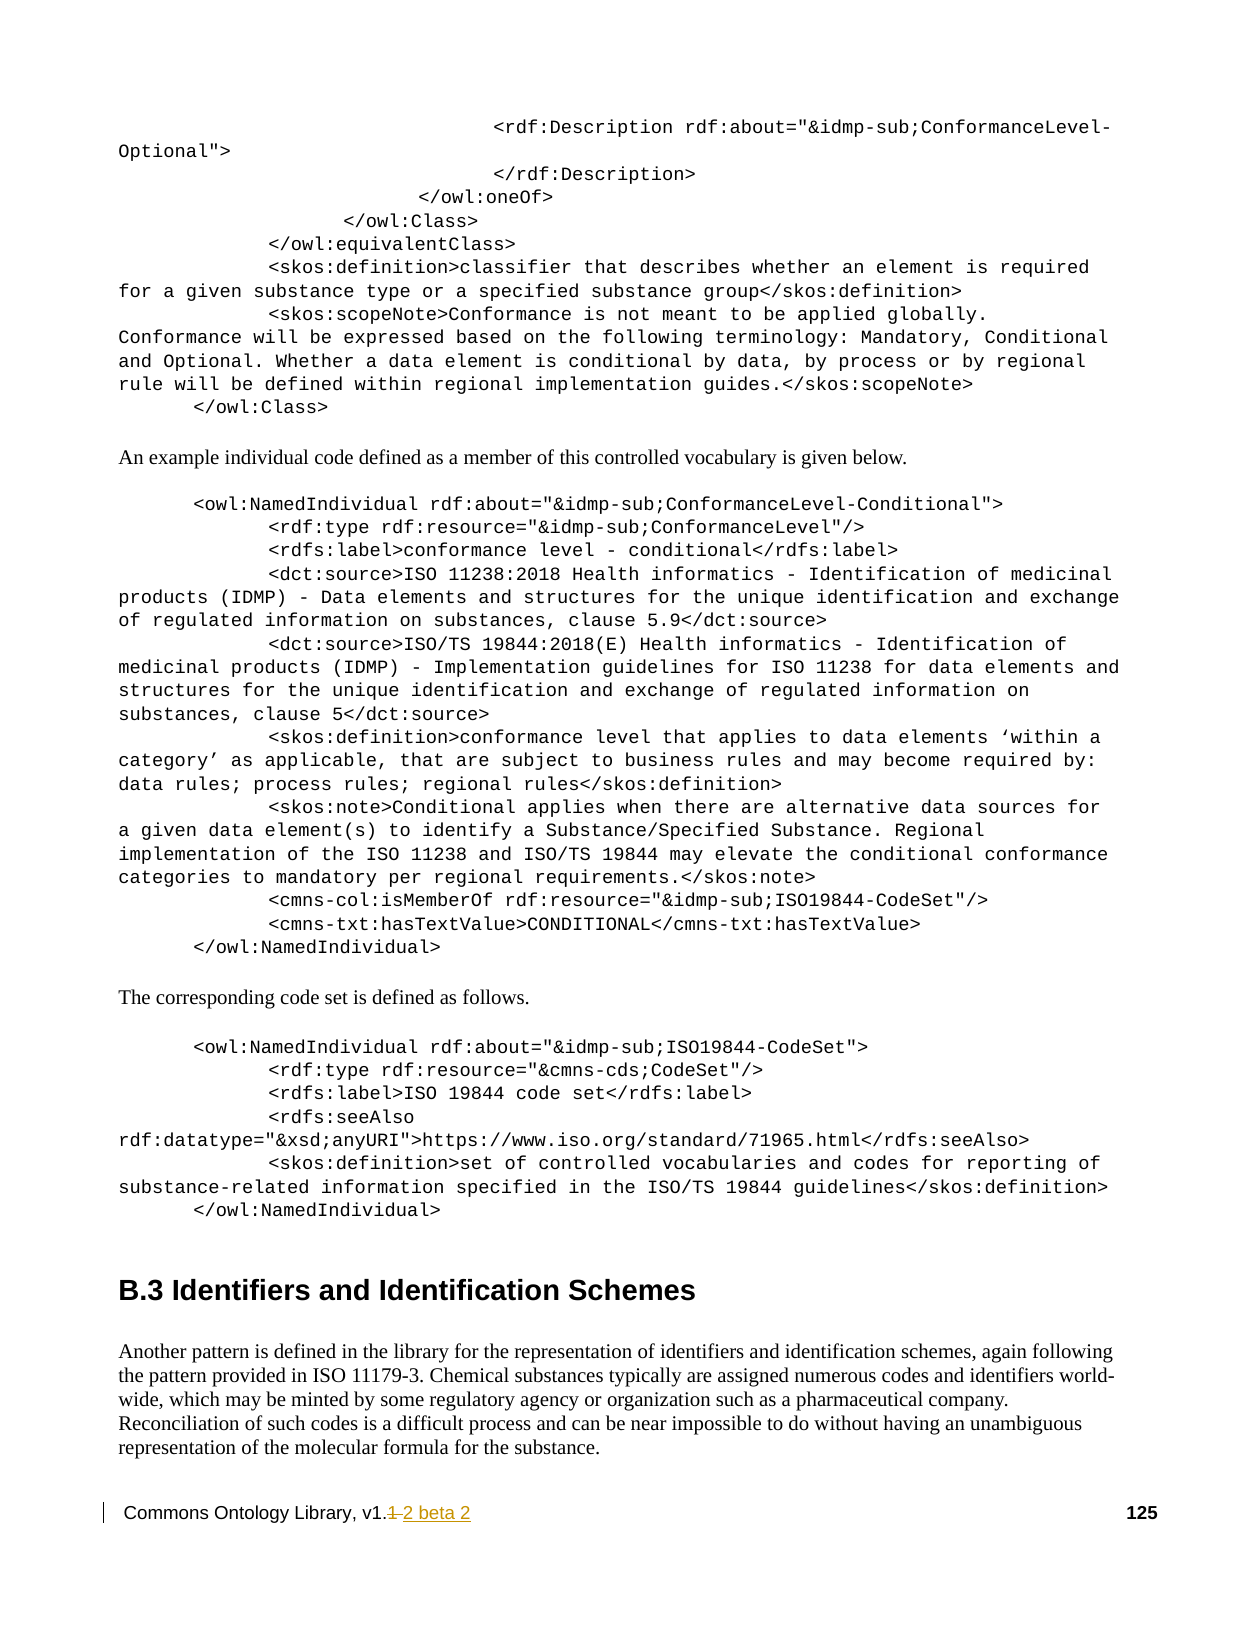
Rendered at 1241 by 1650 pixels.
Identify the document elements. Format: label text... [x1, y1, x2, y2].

text <cmns-col:isMemberOf rdf:resource="&idmp-sub;ISO19844-CodeSet"/> [118, 891, 1122, 912]
text </owl:NamedIndividual> [118, 938, 1122, 959]
text The corresponding code set is defined as follows. [118, 984, 1122, 1009]
text <skos:definition>conformance level that applies to data elements ‘within a category’ as applicable, that are subject to business rules and may become required by: data rules; process rules; regional rules</skos:definition> [118, 728, 1122, 796]
text <rdfs:label>ISO 19844 code set</rdfs:label> [118, 1084, 1122, 1105]
text <skos:note>Conditional applies when there are alternative data sources for a given data element(s) to identify a Substance/Specified Substance. Regional implementation of the ISO 11238 and ISO/TS 19844 may elevate the conditional conformance categories to mandatory per regional requirements.</skos:note> [118, 798, 1122, 889]
text <rdf:Description rdf:about="&idmp-sub;ConformanceLevel-Optional"> [118, 118, 1122, 163]
text </owl:Class> [118, 398, 1122, 419]
text </rdf:Description> [118, 165, 1122, 186]
text <owl:NamedIndividual rdf:about="&idmp-sub;ISO19844-CodeSet"> [118, 1037, 1122, 1059]
text An example individual code defined as a member of this controlled vocabulary is given below. [118, 445, 1122, 469]
text <dct:source>ISO/TS 19844:2018(E) Health informatics - Identification of medicinal products (IDMP) - Implementation guidelines for ISO 11238 for data elements and structures for the unique identification and exchange of regulated information on substances, clause 5</dct:source> [118, 634, 1122, 726]
text </owl:equivalentClass> [118, 235, 1122, 256]
text <owl:NamedIndividual rdf:about="&idmp-sub;ConformanceLevel-Conditional"> [118, 494, 1122, 516]
text <rdf:type rdf:resource="&idmp-sub;ConformanceLevel"/> [118, 518, 1122, 539]
text <dct:source>ISO 11238:2018 Health informatics - Identification of medicinal products (IDMP) - Data elements and structures for the unique identification and exchange of regulated information on substances, clause 5.9</dct:source> [118, 564, 1122, 632]
text <rdfs:seeAlso rdf:datatype="&xsd;anyURI">https://www.iso.org/standard/71965.html</rdfs:seeAlso> [118, 1107, 1122, 1152]
text <rdf:type rdf:resource="&cmns-cds;CodeSet"/> [118, 1061, 1122, 1082]
text Another pattern is defined in the library for the representation of identifiers and identification schemes, again following the pattern provided in ISO 11179-3. Chemical substances typically are assigned numerous codes and identifiers world-wide, which may be minted by some regulatory agency or organization such as a pharmaceutical company. Reconciliation of such codes is a difficult process and can be near impossible to do without having an unambiguous representation of the molecular formula for the substance. [118, 1338, 1122, 1459]
text <skos:definition>set of controlled vocabularies and codes for reporting of substance-related information specified in the ISO/TS 19844 guidelines</skos:definition> [118, 1154, 1122, 1199]
text </owl:Class> [118, 211, 1122, 233]
text <rdfs:label>conformance level - conditional</rdfs:label> [118, 541, 1122, 562]
subtitle B.3 Identifiers and Identification Schemes [118, 1272, 1122, 1306]
text </owl:NamedIndividual> [118, 1201, 1122, 1222]
text <skos:scopeNote>Conformance is not meant to be applied globally. Conformance will be expressed based on the following terminology: Mandatory, Conditional and Optional. Whether a data element is conditional by data, by process or by regional rule will be defined within regional implementation guides.</skos:scopeNote> [118, 305, 1122, 396]
text </owl:oneOf> [118, 188, 1122, 209]
text <skos:definition>classifier that describes whether an element is required for a given substance type or a specified substance group</skos:definition> [118, 258, 1122, 303]
text <cmns-txt:hasTextValue>CONDITIONAL</cmns-txt:hasTextValue> [118, 914, 1122, 936]
